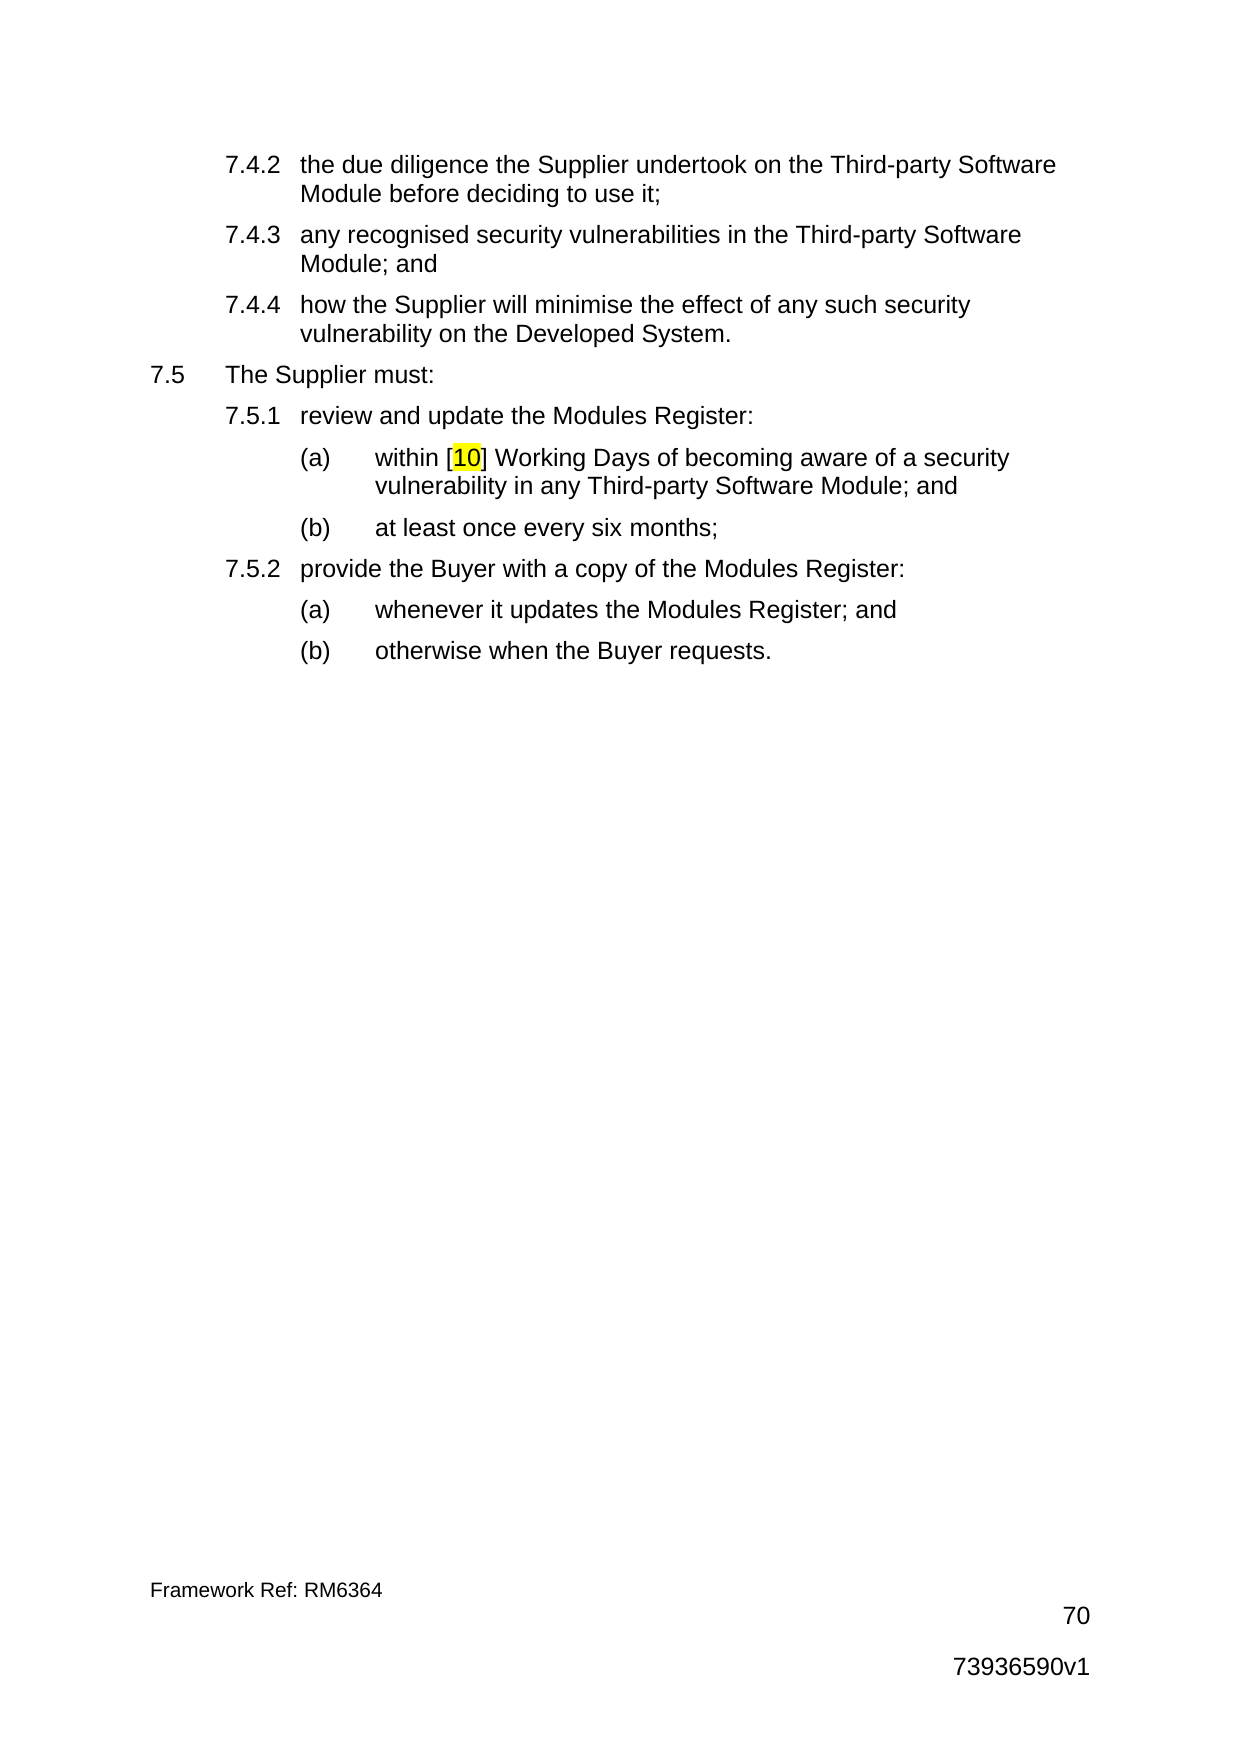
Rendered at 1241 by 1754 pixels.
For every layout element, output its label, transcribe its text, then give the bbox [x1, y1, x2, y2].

list within [10] Working Days of becoming aware of a security vulnerability in any Third-party Software Module; and [300, 442, 1090, 500]
list how the Supplier will minimise the effect of any such security vulnerability on the Developed System. [225, 290, 1090, 347]
list provide the Buyer with a copy of the Modules Register: [225, 554, 1090, 582]
list whenever it updates the Modules Register; and [300, 595, 1090, 624]
list any recognised security vulnerabilities in the Third-party Software Module; and [225, 220, 1090, 277]
list at least once every six months; [300, 512, 1090, 541]
list otherwise when the Buyer requests. [300, 636, 1090, 665]
list The Supplier must: [150, 360, 1090, 389]
list the due diligence the Supplier undertook on the Third-party Software Module before deciding to use it; [225, 150, 1090, 207]
list review and update the Modules Register: [225, 401, 1090, 430]
